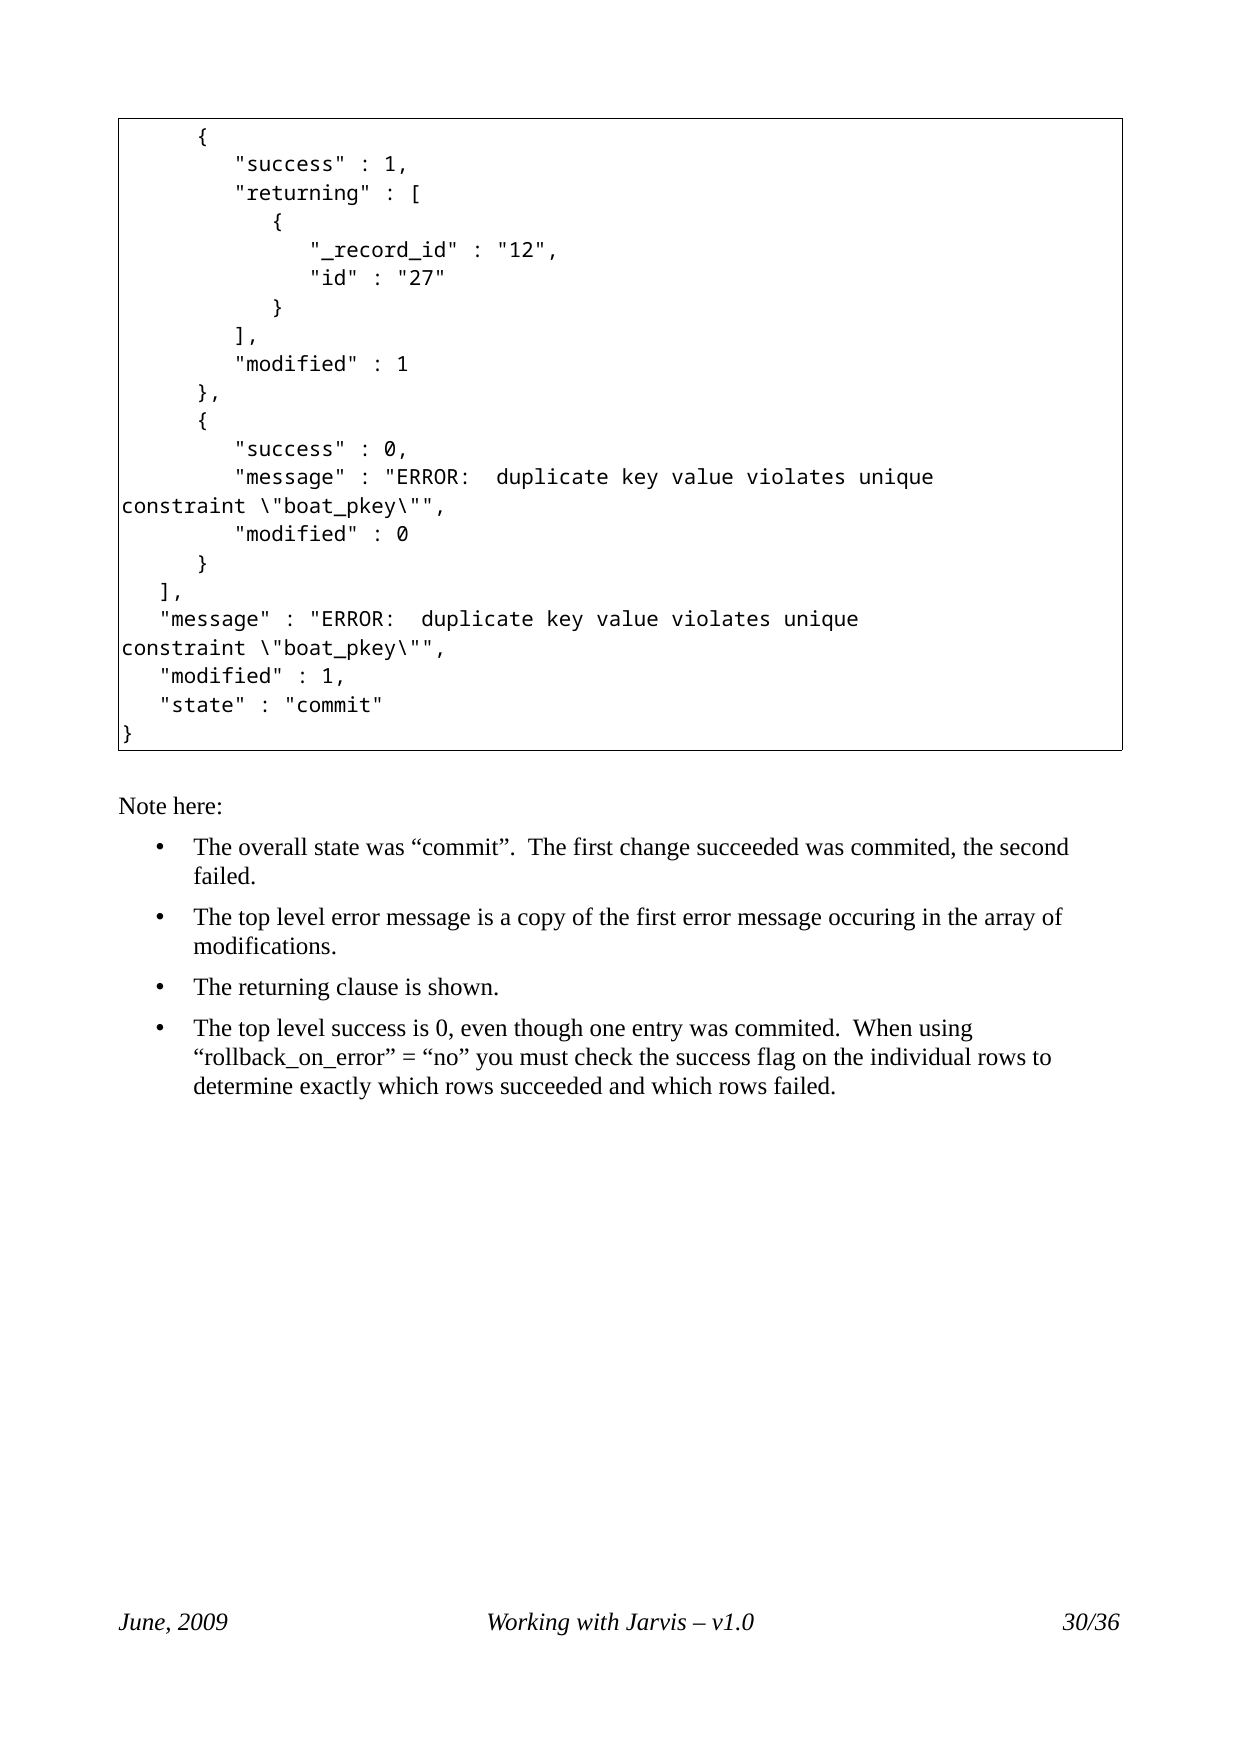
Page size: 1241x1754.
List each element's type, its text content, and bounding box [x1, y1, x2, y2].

list The top level success is 0, even though one entry was commited. When using “rollback_on_error” = “no” you must check the success flag on the individual rows to determine exactly which rows succeeded and which rows failed. [156, 1013, 1122, 1100]
text "id" : "27" [119, 260, 1122, 289]
text "state" : "commit" [119, 687, 1122, 715]
text "modified" : 1 [119, 346, 1122, 374]
text ], [119, 317, 1122, 346]
text "message" : "ERROR: duplicate key value violates unique constraint \"boat_pkey\"", [119, 602, 1122, 658]
text "modified" : 1, [119, 658, 1122, 687]
text ], [119, 573, 1122, 602]
text "modified" : 0 [119, 516, 1122, 545]
text { [119, 203, 1122, 232]
text } [119, 289, 1122, 317]
list The top level error message is a copy of the first error message occuring in the array of modifications. [156, 902, 1122, 960]
text { [119, 119, 1122, 147]
text Note here: [118, 791, 1122, 820]
text "success" : 1, [119, 147, 1122, 175]
list The returning clause is shown. [156, 972, 1122, 1001]
text "message" : "ERROR: duplicate key value violates unique constraint \"boat_pkey\"", [119, 459, 1122, 516]
list The overall state was “commit”. The first change succeeded was commited, the second failed. [156, 832, 1122, 890]
text } [119, 715, 1122, 750]
text "returning" : [ [119, 175, 1122, 203]
text "success" : 0, [119, 431, 1122, 459]
text }, [119, 374, 1122, 402]
text { [119, 402, 1122, 431]
text } [119, 545, 1122, 573]
text "_record_id" : "12", [119, 232, 1122, 260]
